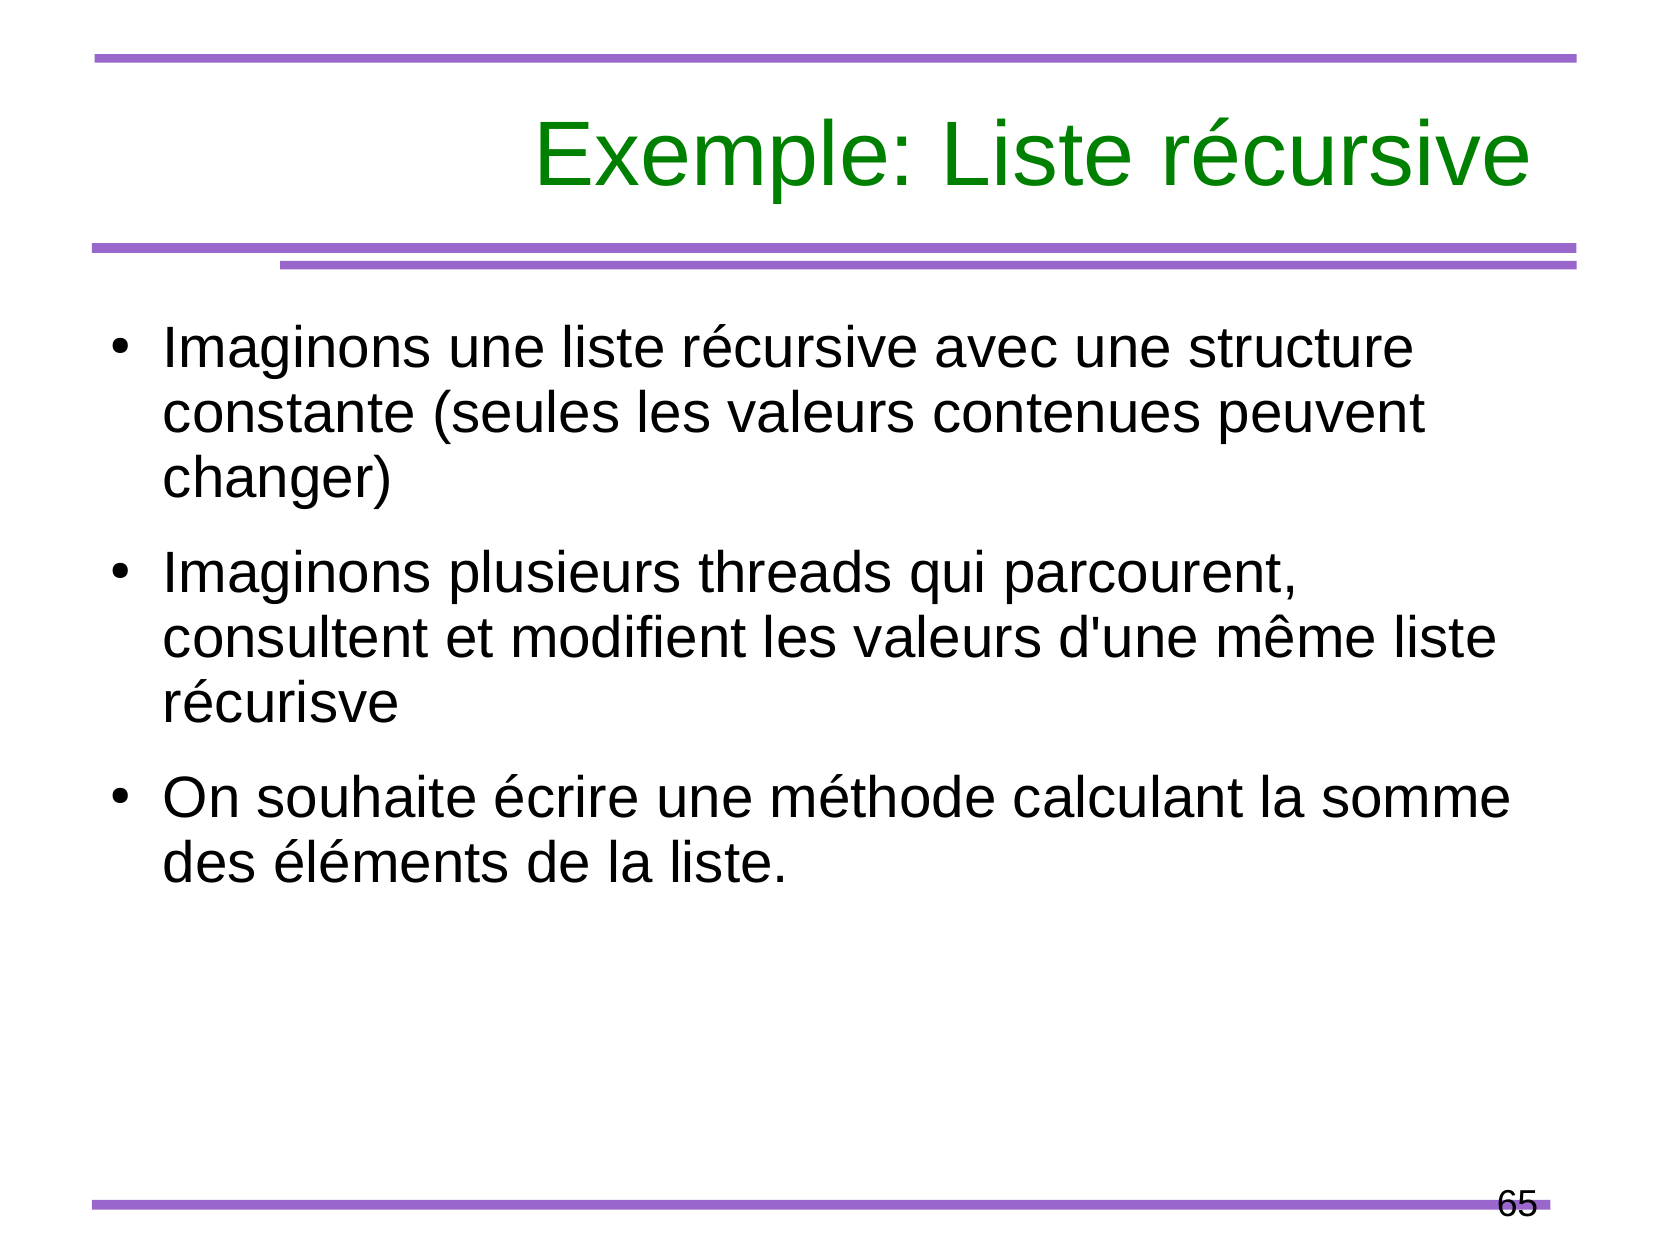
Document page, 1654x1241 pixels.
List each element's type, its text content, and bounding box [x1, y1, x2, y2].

title Exemple: Liste récursive [121, 49, 1534, 257]
list Imaginons une liste récursive avec une structure constante (seules les valeurs contenues peuvent changer) Imaginons plusieurs threads qui parcourent, consultent et modifient les valeurs d'une même liste récurisve On souhaite écrire une méthode calculant la somme des éléments de la liste. [92, 315, 1563, 1163]
